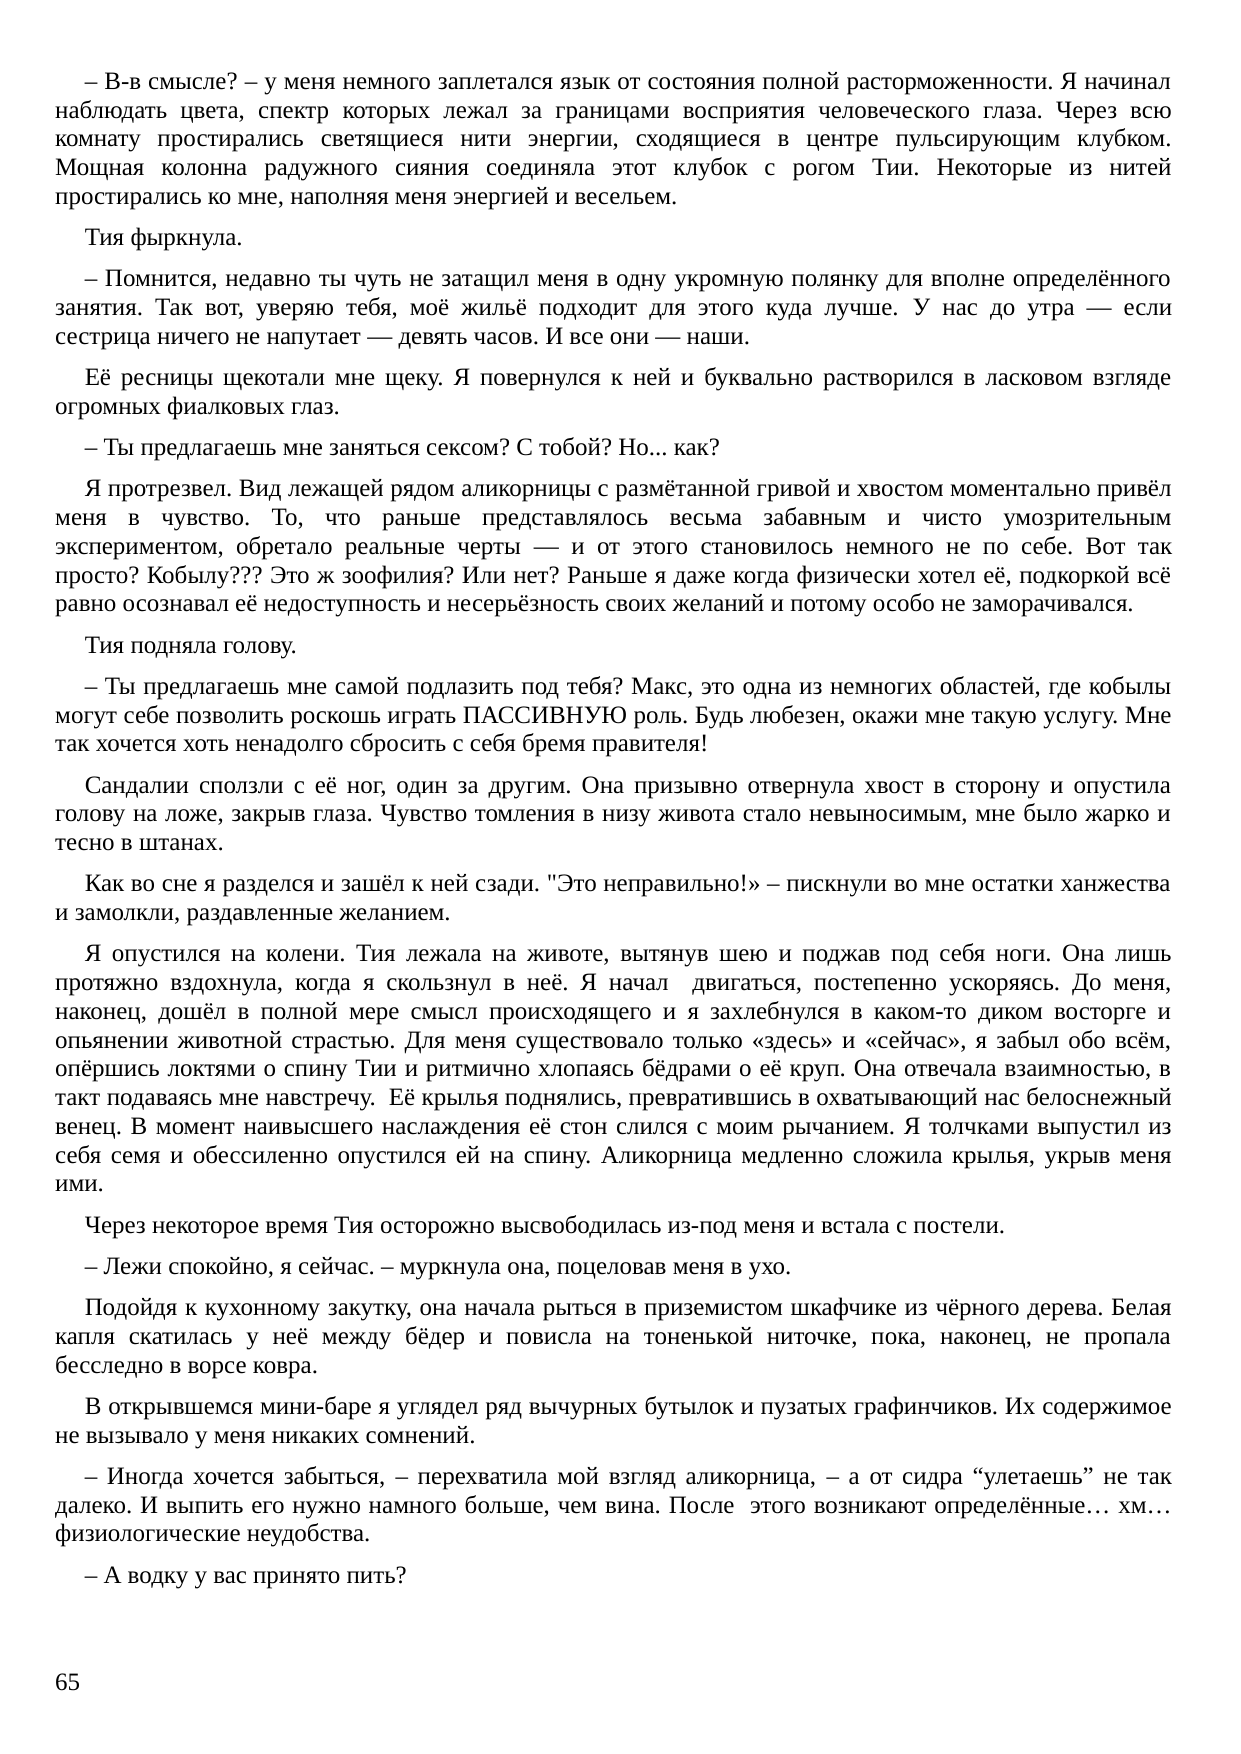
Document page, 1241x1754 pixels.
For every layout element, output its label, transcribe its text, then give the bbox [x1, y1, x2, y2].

text – В-в смысле? – у меня немного заплетался язык от состояния полной расторможенности. Я начинал наблюдать цвета, спектр которых лежал за границами восприятия человеческого глаза. Через всю комнату простирались светящиеся нити энергии, сходящиеся в центре пульсирующим клубком. Мощная колонна радужного сияния соединяла этот клубок с рогом Тии. Некоторые из нитей простирались ко мне, наполняя меня энергией и весельем. [55, 66, 1173, 210]
text – Иногда хочется забыться, – перехватила мой взгляд аликорница, – а от сидра “улетаешь” не так далеко. И выпить его нужно намного больше, чем вина. После этого возникают определённые… хм… физиологические неудобства. [55, 1461, 1173, 1547]
text Подойдя к кухонному закутку, она начала рыться в приземистом шкафчике из чёрного дерева. Белая капля скатилась у неё между бёдер и повисла на тоненькой ниточке, пока, наконец, не пропала бесследно в ворсе ковра. [55, 1292, 1173, 1378]
text Я опустился на колени. Тия лежала на животе, вытянув шею и поджав под себя ноги. Она лишь протяжно вздохнула, когда я скользнул в неё. Я начал двигаться, постепенно ускоряясь. До меня, наконец, дошёл в полной мере смысл происходящего и я захлебнулся в каком-то диком восторге и опьянении животной страстью. Для меня существовало только «здесь» и «сейчас», я забыл обо всём, опёршись локтями о спину Тии и ритмично хлопаясь бёдрами о её круп. Она отвечала взаимностью, в такт подаваясь мне навстречу. Её крылья поднялись, превратившись в охватывающий нас белоснежный венец. В момент наивысшего наслаждения её стон слился с моим рычанием. Я толчками выпустил из себя семя и обессиленно опустился ей на спину. Аликорница медленно сложила крылья, укрыв меня ими. [55, 938, 1173, 1197]
text Её ресницы щекотали мне щеку. Я повернулся к ней и буквально растворился в ласковом взгляде огромных фиалковых глаз. [55, 362, 1173, 420]
text – Ты предлагаешь мне заняться сексом? С тобой? Но... как? [55, 432, 1173, 461]
text – А водку у вас принято пить? [55, 1560, 1173, 1588]
text – Помнится, недавно ты чуть не затащил меня в одну укромную полянку для вполне определённого занятия. Так вот, уверяю тебя, моё жильё подходит для этого куда лучше. У нас до утра — если сестрица ничего не напутает — девять часов. И все они — наши. [55, 263, 1173, 350]
text – Лежи спокойно, я сейчас. – муркнула она, поцеловав меня в ухо. [55, 1251, 1173, 1280]
text Сандалии сползли с её ног, один за другим. Она призывно отвернула хвост в сторону и опустила голову на ложе, закрыв глаза. Чувство томления в низу живота стало невыносимым, мне было жарко и тесно в штанах. [55, 770, 1173, 856]
text Через некоторое время Тия осторожно высвободилась из-под меня и встала с постели. [55, 1210, 1173, 1238]
text В открывшемся мини-баре я углядел ряд вычурных бутылок и пузатых графинчиков. Их содержимое не вызывало у меня никаких сомнений. [55, 1391, 1173, 1448]
text – Ты предлагаешь мне самой подлазить под тебя? Макс, это одна из немногих областей, где кобылы могут себе позволить роскошь играть ПАССИВНУЮ роль. Будь любезен, окажи мне такую услугу. Мне так хочется хоть ненадолго сбросить с себя бремя правителя! [55, 671, 1173, 757]
text Тия подняла голову. [55, 630, 1173, 658]
text Тия фыркнула. [55, 222, 1173, 251]
text Я протрезвел. Вид лежащей рядом аликорницы с размётанной гривой и хвостом моментально привёл меня в чувство. То, что раньше представлялось весьма забавным и чисто умозрительным экспериментом, обретало реальные черты — и от этого становилось немного не по себе. Вот так просто? Кобылу??? Это ж зоофилия? Или нет? Раньше я даже когда физически хотел её, подкоркой всё равно осознавал её недоступность и несерьёзность своих желаний и потому особо не заморачивался. [55, 473, 1173, 617]
text Как во сне я разделся и зашёл к ней сзади. "Это неправильно!» – пискнули во мне остатки ханжества и замолкли, раздавленные желанием. [55, 868, 1173, 926]
